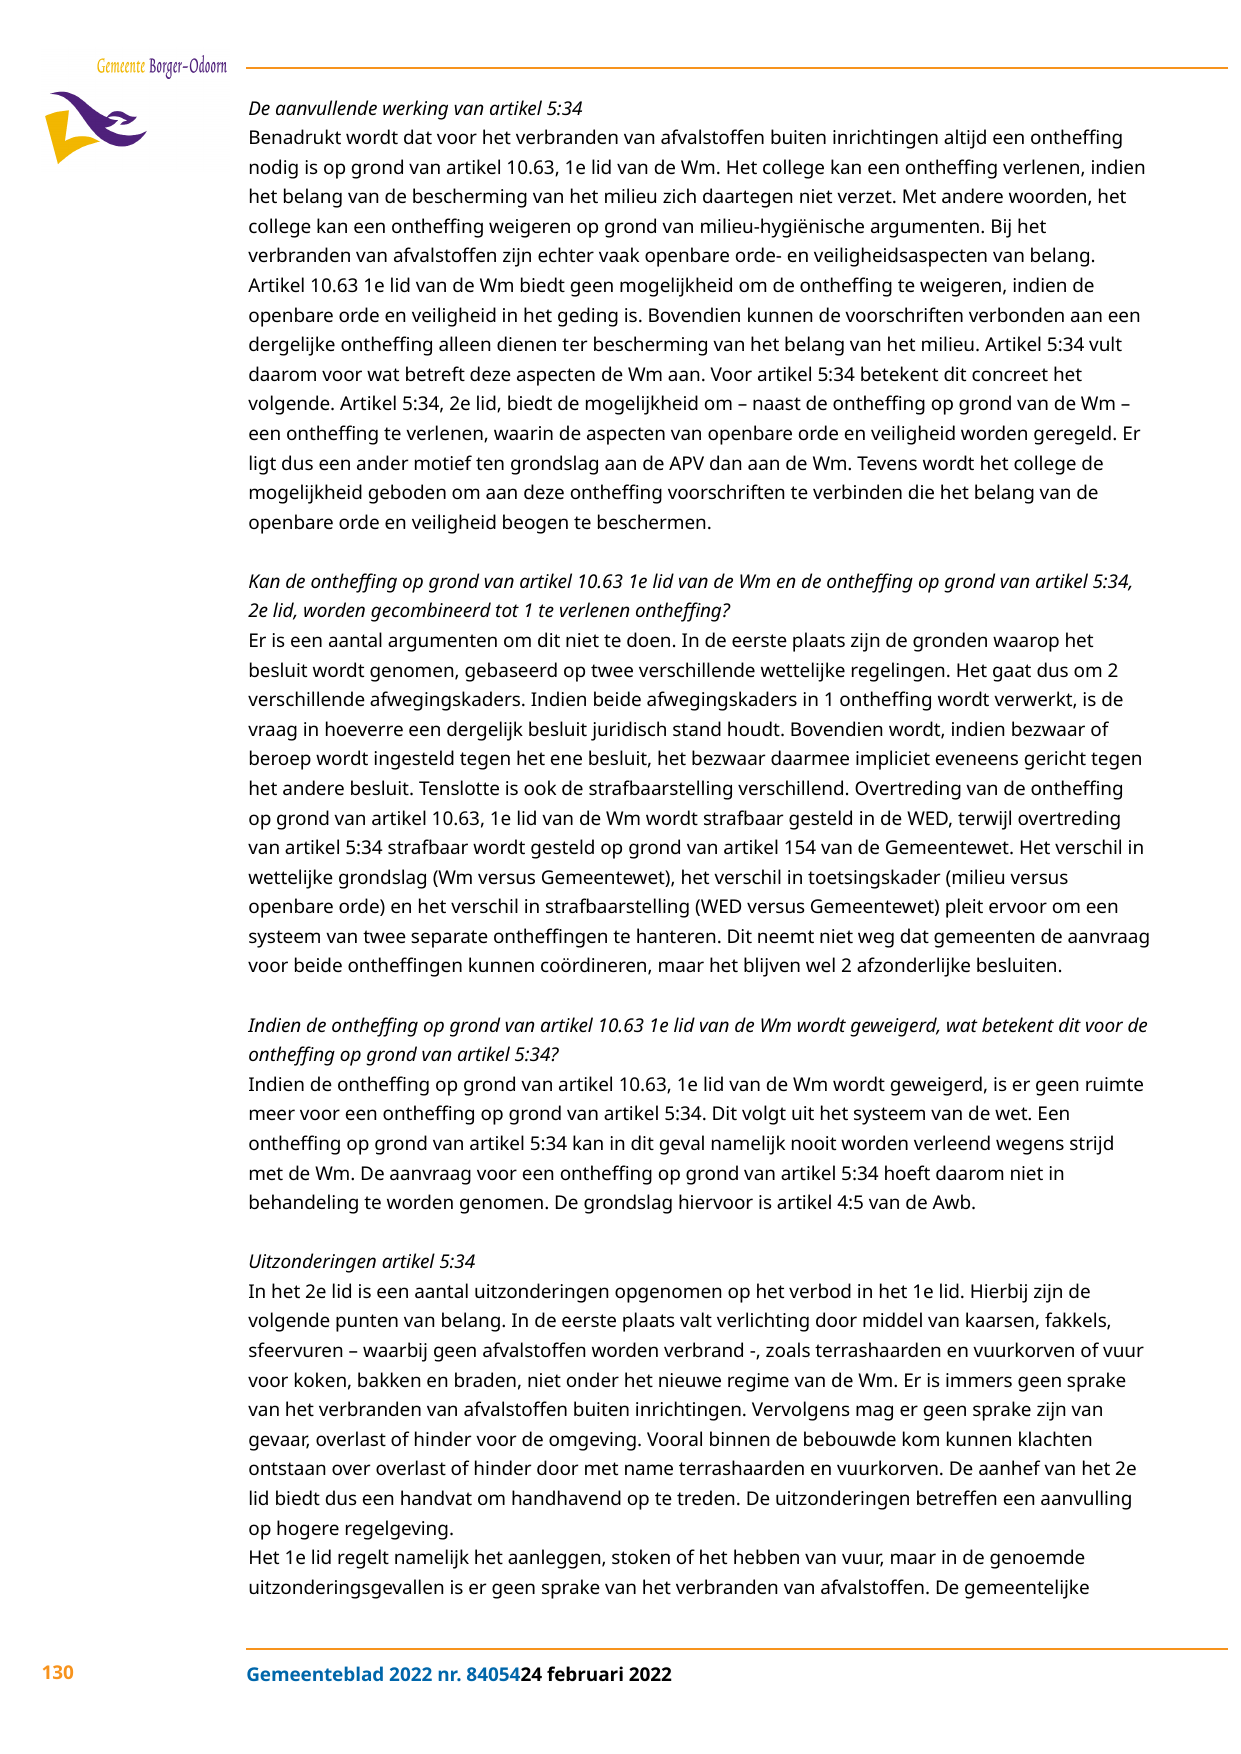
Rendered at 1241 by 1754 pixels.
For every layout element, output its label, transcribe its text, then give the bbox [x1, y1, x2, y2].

text Kan de ontheffing op grond van artikel 10.63 1e lid van de Wm en de ontheffing op grond van artikel 5:34, 2e lid, worden gecombineerd tot 1 te verlenen ontheffing? [248, 568, 1152, 623]
text Uitzonderingen artikel 5:34 [248, 1248, 1152, 1274]
text Benadrukt wordt dat voor het verbranden van afvalstoffen buiten inrichtingen altijd een ontheffing nodig is op grond van artikel 10.63, 1e lid van de Wm. Het college kan een ontheffing verlenen, indien het belang van de bescherming van het milieu zich daartegen niet verzet. Met andere woorden, het college kan een ontheffing weigeren op grond van milieu-hygiënische argumenten. Bij het verbranden van afvalstoffen zijn echter vaak openbare orde- en veiligheidsaspecten van belang. Artikel 10.63 1e lid van de Wm biedt geen mogelijkheid om de ontheffing te weigeren, indien de openbare orde en veiligheid in het geding is. Bovendien kunnen de voorschriften verbonden aan een dergelijke ontheffing alleen dienen ter bescherming van het belang van het milieu. Artikel 5:34 vult daarom voor wat betreft deze aspecten de Wm aan. Voor artikel 5:34 betekent dit concreet het volgende. Artikel 5:34, 2e lid, biedt de mogelijkheid om – naast de ontheffing op grond van de Wm – een ontheffing te verlenen, waarin de aspecten van openbare orde en veiligheid worden geregeld. Er ligt dus een ander motief ten grondslag aan de APV dan aan de Wm. Tevens wordt het college de mogelijkheid geboden om aan deze ontheffing voorschriften te verbinden die het belang van de openbare orde en veiligheid beogen te beschermen. [248, 124, 1152, 535]
text De aanvullende werking van artikel 5:34 [248, 95, 1152, 121]
text Er is een aantal argumenten om dit niet te doen. In de eerste plaats zijn de gronden waarop het besluit wordt genomen, gebaseerd op twee verschillende wettelijke regelingen. Het gaat dus om 2 verschillende afwegingskaders. Indien beide afwegingskaders in 1 ontheffing wordt verwerkt, is de vraag in hoeverre een dergelijk besluit juridisch stand houdt. Bovendien wordt, indien bezwaar of beroep wordt ingesteld tegen het ene besluit, het bezwaar daarmee impliciet eveneens gericht tegen het andere besluit. Tenslotte is ook de strafbaarstelling verschillend. Overtreding van de ontheffing op grond van artikel 10.63, 1e lid van de Wm wordt strafbaar gesteld in de WED, terwijl overtreding van artikel 5:34 strafbaar wordt gesteld op grond van artikel 154 van de Gemeentewet. Het verschil in wettelijke grondslag (Wm versus Gemeentewet), het verschil in toetsingskader (milieu versus openbare orde) en het verschil in strafbaarstelling (WED versus Gemeentewet) pleit ervoor om een systeem van twee separate ontheffingen te hanteren. Dit neemt niet weg dat gemeenten de aanvraag voor beide ontheffingen kunnen coördineren, maar het blijven wel 2 afzonderlijke besluiten. [248, 627, 1152, 978]
text Indien de ontheffing op grond van artikel 10.63 1e lid van de Wm wordt geweigerd, wat betekent dit voor de ontheffing op grond van artikel 5:34? [248, 1012, 1152, 1067]
text Indien de ontheffing op grond van artikel 10.63, 1e lid van de Wm wordt geweigerd, is er geen ruimte meer voor een ontheffing op grond van artikel 5:34. Dit volgt uit het systeem van de wet. Een ontheffing op grond van artikel 5:34 kan in dit geval namelijk nooit worden verleend wegens strijd met de Wm. De aanvraag voor een ontheffing op grond van artikel 5:34 hoeft daarom niet in behandeling te worden genomen. De grondslag hiervoor is artikel 4:5 van de Awb. [248, 1071, 1152, 1215]
text Het 1e lid regelt namelijk het aanleggen, stoken of het hebben van vuur, maar in de genoemde uitzonderingsgevallen is er geen sprake van het verbranden van afvalstoffen. De gemeentelijke [248, 1544, 1152, 1600]
picture [41, 47, 231, 172]
text In het 2e lid is een aantal uitzonderingen opgenomen op het verbod in het 1e lid. Hierbij zijn de volgende punten van belang. In de eerste plaats valt verlichting door middel van kaarsen, fakkels, sfeervuren – waarbij geen afvalstoffen worden verbrand -, zoals terrashaarden en vuurkorven of vuur voor koken, bakken en braden, niet onder het nieuwe regime van de Wm. Er is immers geen sprake van het verbranden van afvalstoffen buiten inrichtingen. Vervolgens mag er geen sprake zijn van gevaar, overlast of hinder voor de omgeving. Vooral binnen de bebouwde kom kunnen klachten ontstaan over overlast of hinder door met name terrashaarden en vuurkorven. De aanhef van het 2e lid biedt dus een handvat om handhavend op te treden. De uitzonderingen betreffen een aanvulling op hogere regelgeving. [248, 1278, 1152, 1541]
